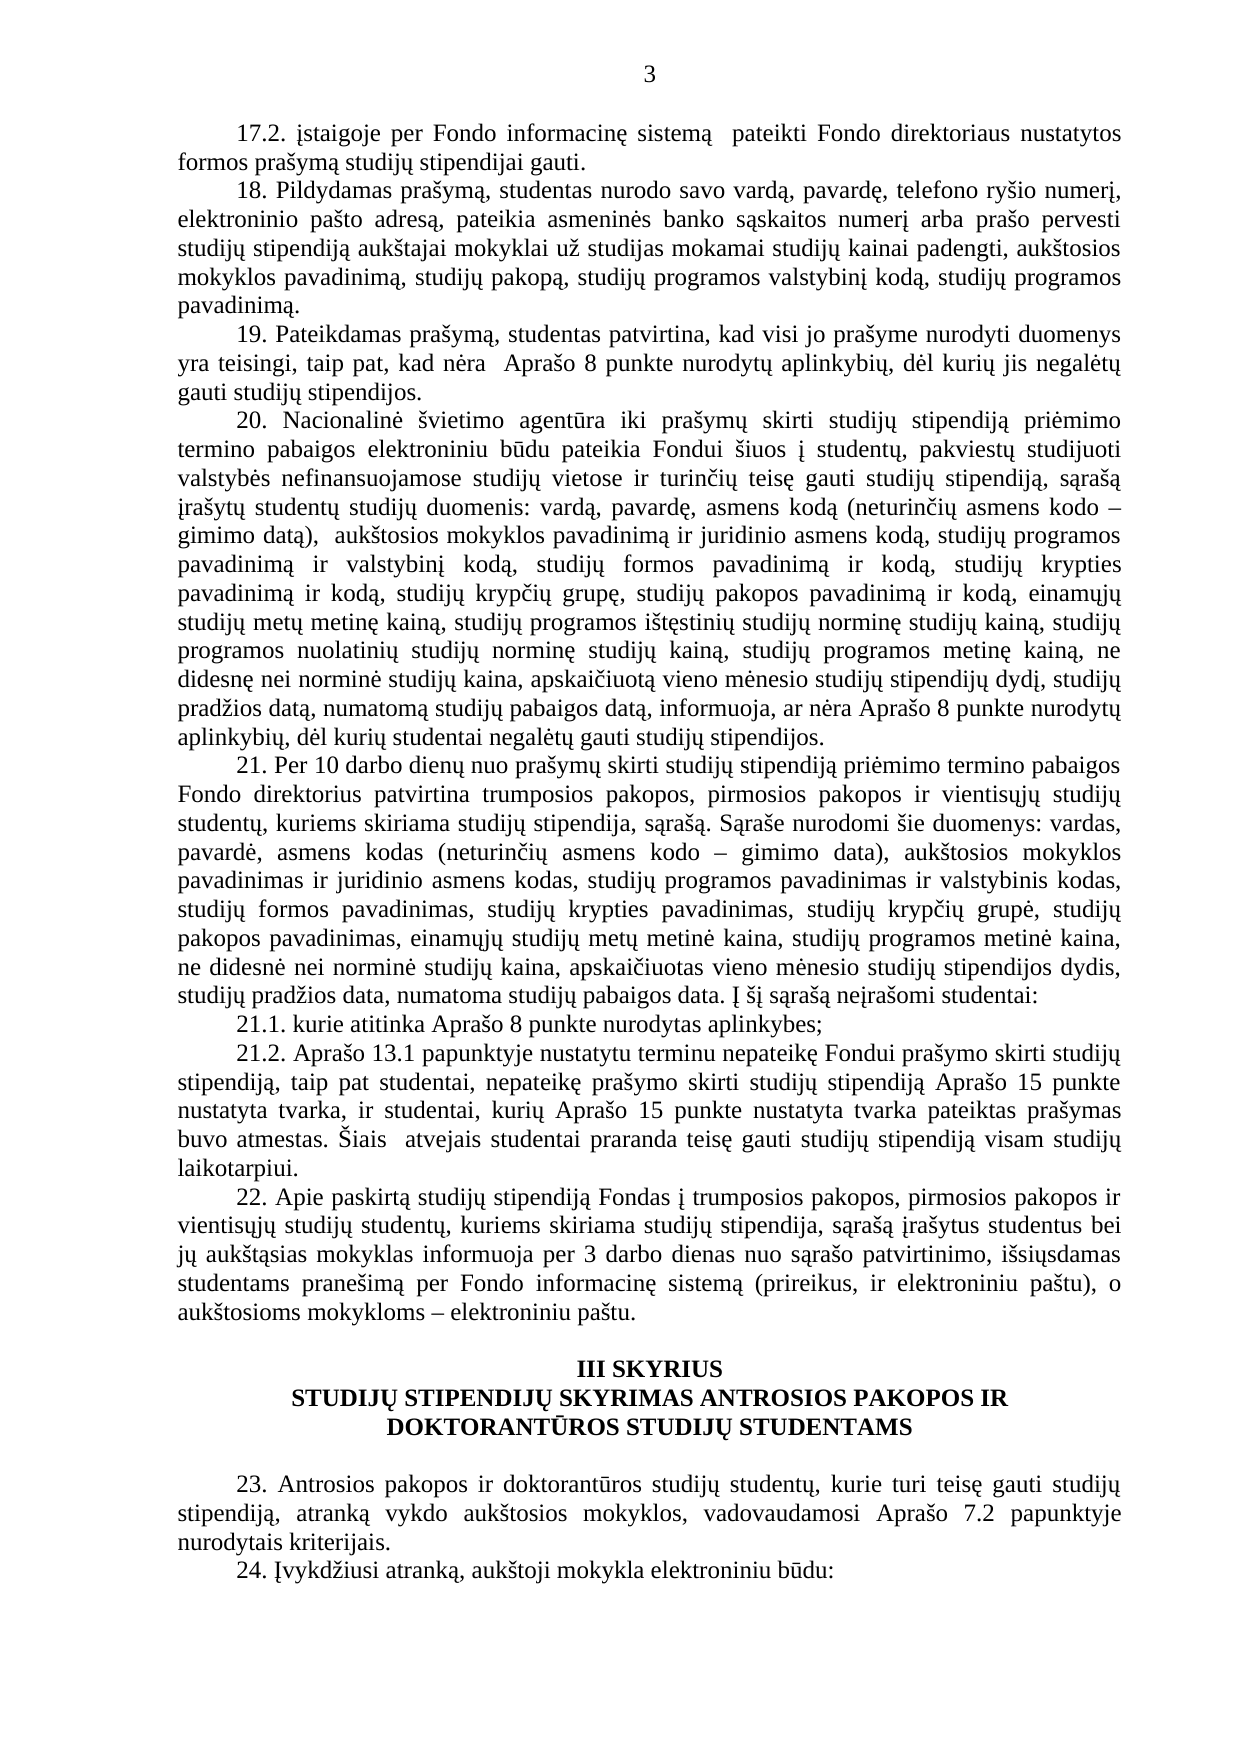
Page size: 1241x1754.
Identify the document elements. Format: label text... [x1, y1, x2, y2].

text STUDIJŲ STIPENDIJŲ SKYRIMAS ANTROSIOS PAKOPOS IR DOKTORANTŪROS STUDIJŲ STUDENTAMS [177, 1383, 1122, 1441]
text 18. Pildydamas prašymą, studentas nurodo savo vardą, pavardę, telefono ryšio numerį, elektroninio pašto adresą, pateikia asmeninės banko sąskaitos numerį arba prašo pervesti studijų stipendiją aukštajai mokyklai už studijas mokamai studijų kainai padengti, aukštosios mokyklos pavadinimą, studijų pakopą, studijų programos valstybinį kodą, studijų programos pavadinimą. [177, 176, 1122, 319]
text 21.1. kurie atitinka Aprašo 8 punkte nurodytas aplinkybes; [177, 1009, 1122, 1038]
text 22. Apie paskirtą studijų stipendiją Fondas į trumposios pakopos, pirmosios pakopos ir vientisųjų studijų studentų, kuriems skiriama studijų stipendija, sąrašą įrašytus studentus bei jų aukštąsias mokyklas informuoja per 3 darbo dienas nuo sąrašo patvirtinimo, išsiųsdamas studentams pranešimą per Fondo informacinę sistemą (prireikus, ir elektroniniu paštu), o aukštosioms mokykloms – elektroniniu paštu. [177, 1182, 1122, 1326]
text 19. Pateikdamas prašymą, studentas patvirtina, kad visi jo prašyme nurodyti duomenys yra teisingi, taip pat, kad nėra Aprašo 8 punkte nurodytų aplinkybių, dėl kurių jis negalėtų gauti studijų stipendijos. [177, 319, 1122, 406]
text III SKYRIUS [177, 1354, 1122, 1383]
text 23. Antrosios pakopos ir doktorantūros studijų studentų, kurie turi teisę gauti studijų stipendiją, atranką vykdo aukštosios mokyklos, vadovaudamosi Aprašo 7.2 papunktyje nurodytais kriterijais. [177, 1469, 1122, 1556]
text 20. Nacionalinė švietimo agentūra iki prašymų skirti studijų stipendiją priėmimo termino pabaigos elektroniniu būdu pateikia Fondui šiuos į studentų, pakviestų studijuoti valstybės nefinansuojamose studijų vietose ir turinčių teisę gauti studijų stipendiją, sąrašą įrašytų studentų studijų duomenis: vardą, pavardę, asmens kodą (neturinčių asmens kodo – gimimo datą), aukštosios mokyklos pavadinimą ir juridinio asmens kodą, studijų programos pavadinimą ir valstybinį kodą, studijų formos pavadinimą ir kodą, studijų krypties pavadinimą ir kodą, studijų krypčių grupę, studijų pakopos pavadinimą ir kodą, einamųjų studijų metų metinę kainą, studijų programos ištęstinių studijų norminę studijų kainą, studijų programos nuolatinių studijų norminę studijų kainą, studijų programos metinę kainą, ne didesnę nei norminė studijų kaina, apskaičiuotą vieno mėnesio studijų stipendijų dydį, studijų pradžios datą, numatomą studijų pabaigos datą, informuoja, ar nėra Aprašo 8 punkte nurodytų aplinkybių, dėl kurių studentai negalėtų gauti studijų stipendijos. [177, 406, 1122, 751]
text 24. Įvykdžiusi atranką, aukštoji mokykla elektroniniu būdu: [177, 1556, 1122, 1584]
text 17.2. įstaigoje per Fondo informacinę sistemą pateikti Fondo direktoriaus nustatytos formos prašymą studijų stipendijai gauti. [177, 118, 1122, 176]
text 21.2. Aprašo 13.1 papunktyje nustatytu terminu nepateikę Fondui prašymo skirti studijų stipendiją, taip pat studentai, nepateikę prašymo skirti studijų stipendiją Aprašo 15 punkte nustatyta tvarka, ir studentai, kurių Aprašo 15 punkte nustatyta tvarka pateiktas prašymas buvo atmestas. Šiais atvejais studentai praranda teisę gauti studijų stipendiją visam studijų laikotarpiui. [177, 1038, 1122, 1182]
text 21. Per 10 darbo dienų nuo prašymų skirti studijų stipendiją priėmimo termino pabaigos Fondo direktorius patvirtina trumposios pakopos, pirmosios pakopos ir vientisųjų studijų studentų, kuriems skiriama studijų stipendija, sąrašą. Sąraše nurodomi šie duomenys: vardas, pavardė, asmens kodas (neturinčių asmens kodo – gimimo data), aukštosios mokyklos pavadinimas ir juridinio asmens kodas, studijų programos pavadinimas ir valstybinis kodas, studijų formos pavadinimas, studijų krypties pavadinimas, studijų krypčių grupė, studijų pakopos pavadinimas, einamųjų studijų metų metinė kaina, studijų programos metinė kaina, ne didesnė nei norminė studijų kaina, apskaičiuotas vieno mėnesio studijų stipendijos dydis, studijų pradžios data, numatoma studijų pabaigos data. Į šį sąrašą neįrašomi studentai: [177, 751, 1122, 1009]
